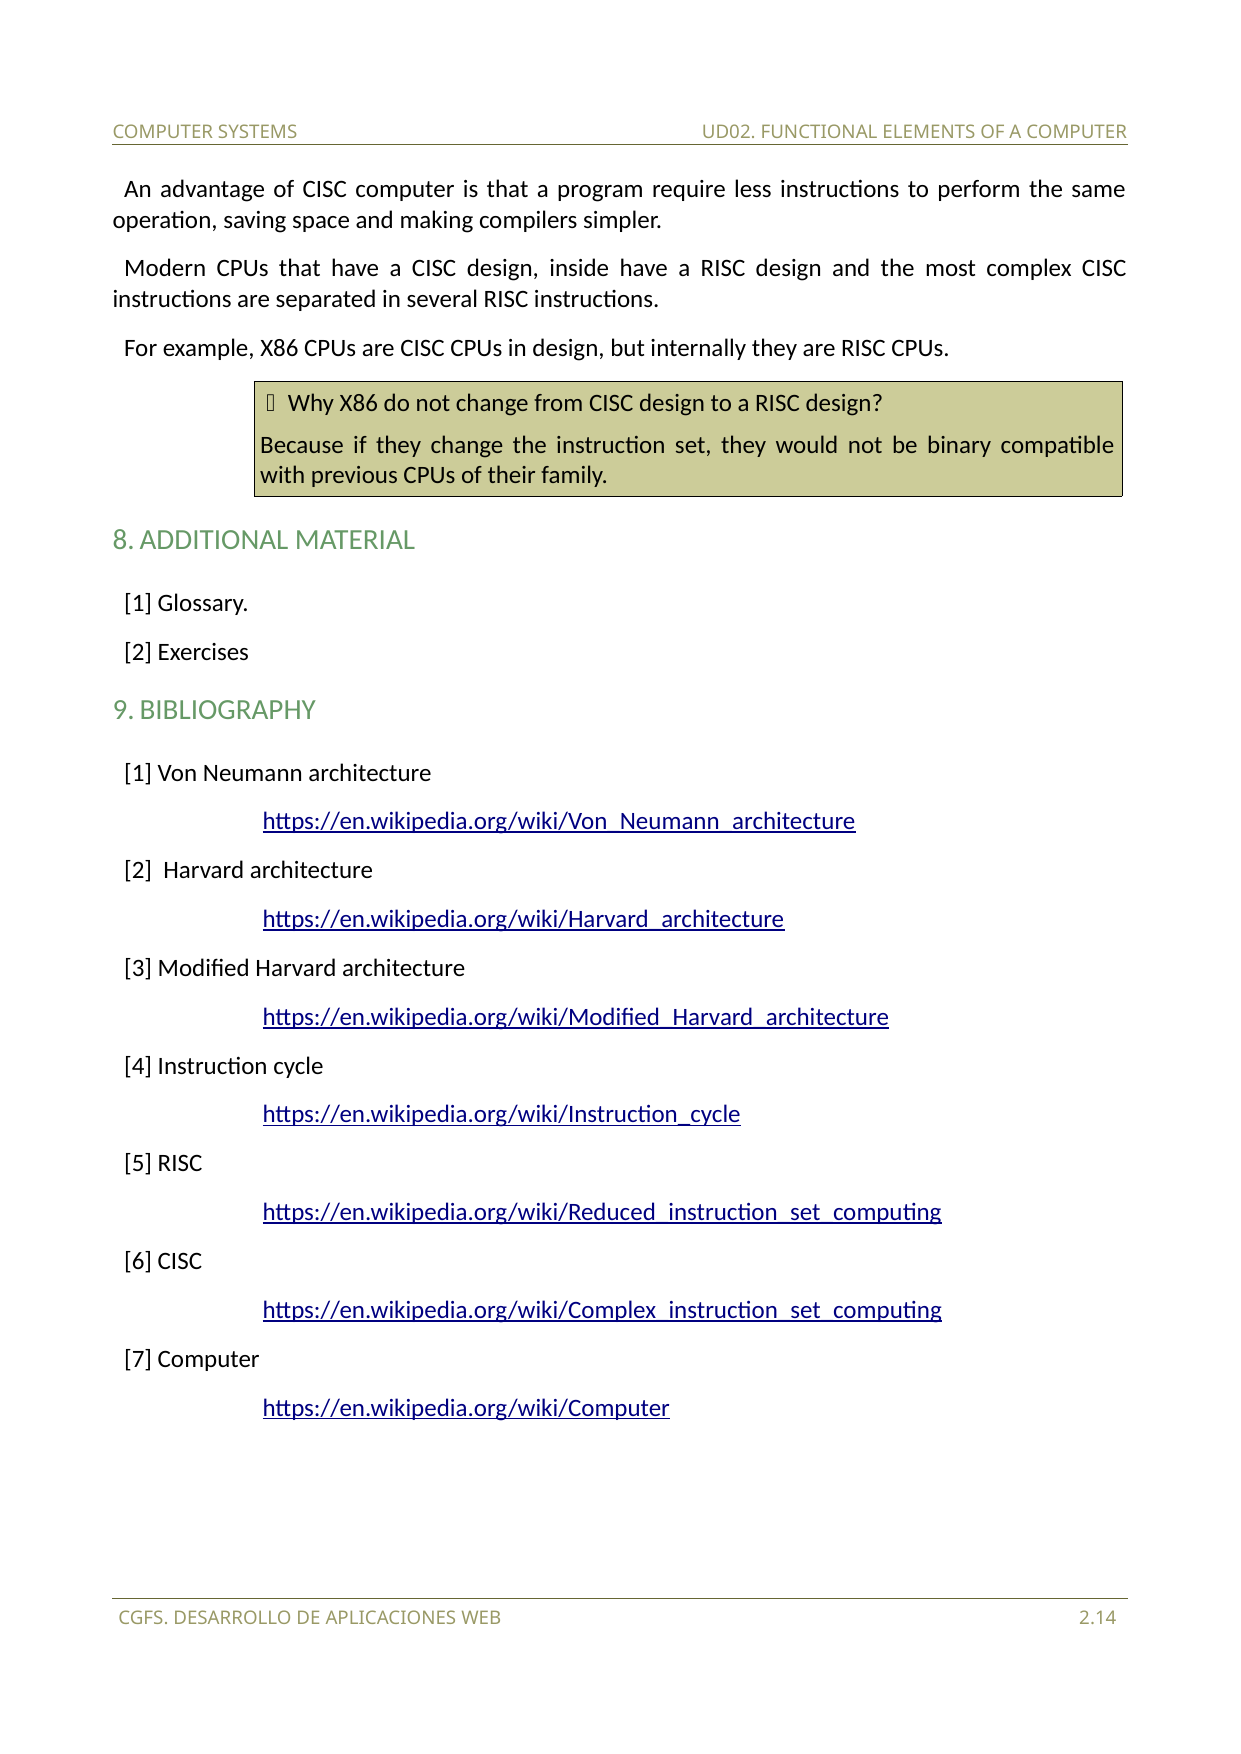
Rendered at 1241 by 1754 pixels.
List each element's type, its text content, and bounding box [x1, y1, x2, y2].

text [3] Modified Harvard architecture [112, 952, 1128, 983]
text [7] Computer [112, 1343, 1128, 1373]
text [4] Instruction cycle [112, 1050, 1128, 1080]
text https://en.wikipedia.org/wiki/Modified_Harvard_architecture [112, 1001, 1128, 1031]
text An advantage of CISC computer is that a program require less instructions to perform the same operation, saving space and making compilers simpler. [112, 173, 1128, 234]
text https://en.wikipedia.org/wiki/Harvard_architecture [112, 903, 1128, 934]
text [6] CISC [112, 1245, 1128, 1276]
text [2] Harvard architecture [112, 854, 1128, 885]
text https://en.wikipedia.org/wiki/Instruction_cycle [112, 1099, 1128, 1129]
text [1] Von Neumann architecture [112, 757, 1128, 787]
text  Why X86 do not change from CISC design to a RISC design? [255, 382, 1122, 417]
text https://en.wikipedia.org/wiki/Computer [112, 1392, 1128, 1422]
text https://en.wikipedia.org/wiki/Complex_instruction_set_computing [112, 1294, 1128, 1324]
text [1] Glossary. [112, 587, 1128, 617]
text For example, X86 CPUs are CISC CPUs in design, but internally they are RISC CPUs. [112, 332, 1128, 362]
text Because if they change the instruction set, they would not be binary compatible with previous CPUs of their family. [255, 423, 1122, 496]
text Modern CPUs that have a CISC design, inside have a RISC design and the most complex CISC instructions are separated in several RISC instructions. [112, 253, 1128, 314]
text [5] RISC [112, 1147, 1128, 1178]
text https://en.wikipedia.org/wiki/Reduced_instruction_set_computing [112, 1196, 1128, 1227]
subtitle Bibliography [112, 691, 1128, 727]
text [2] Exercises [112, 636, 1128, 666]
text https://en.wikipedia.org/wiki/Von_Neumann_architecture [112, 806, 1128, 836]
subtitle Additional material [112, 521, 1128, 557]
